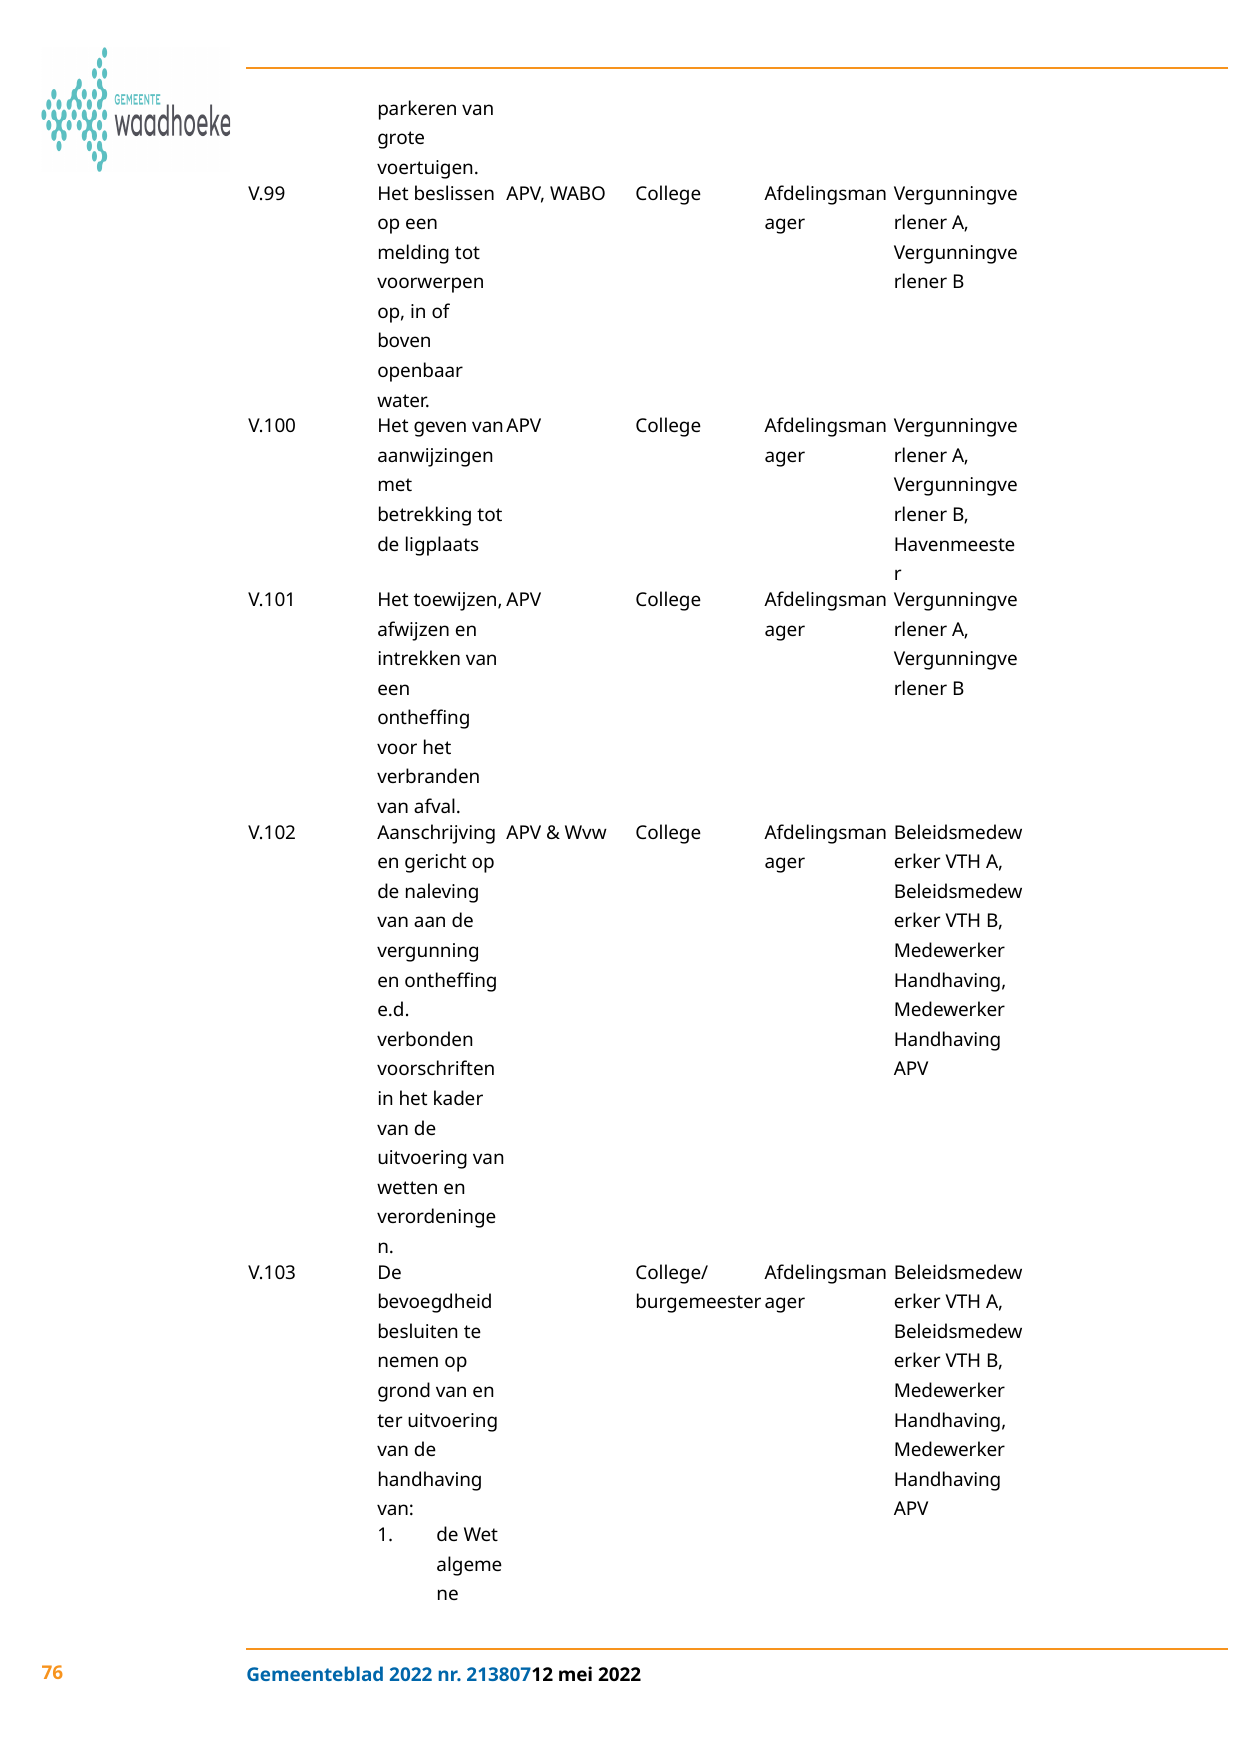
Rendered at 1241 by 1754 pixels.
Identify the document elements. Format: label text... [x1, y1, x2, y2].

table_cell [506, 1259, 635, 1606]
table_cell [764, 95, 893, 180]
table_cell [894, 95, 1022, 180]
table_cell De bevoegdheid besluiten te nemen op grond van en ter uitvoering van de handhaving van: [377, 1259, 506, 1521]
table_cell College [635, 819, 764, 1259]
table_cell College/burgemeester [635, 1259, 764, 1606]
table_cell V.100 [248, 413, 377, 586]
table_cell Afdelingsmanager [764, 180, 893, 412]
table_cell V.103 [248, 1259, 377, 1606]
table_cell Aanschrijvingen gericht op de naleving van aan de vergunning en ontheffing e.d. verbonden voorschriften in het kader van de uitvoering van wetten en verordeningen. [377, 819, 506, 1259]
table_cell College [635, 413, 764, 586]
table_cell V.99 [248, 180, 377, 412]
table_cell Beleidsmedewerker VTH A, Beleidsmedewerker VTH B, Medewerker Handhaving, Medewerker Handhaving APV [894, 819, 1022, 1259]
picture [41, 47, 231, 172]
table_cell College [635, 180, 764, 412]
table_cell Het beslissen op een melding tot voorwerpen op, in of boven openbaar water. [377, 180, 506, 412]
table_cell APV [506, 586, 635, 819]
table_cell de Wet algemene [377, 1521, 506, 1606]
table_cell Vergunningverlener A, Vergunningverlener B [894, 586, 1022, 819]
table_cell Beleidsmedewerker VTH A, Beleidsmedewerker VTH B, Medewerker Handhaving, Medewerker Handhaving APV [894, 1259, 1022, 1606]
table_cell [635, 95, 764, 180]
table_cell [506, 95, 635, 180]
table_cell Afdelingsmanager [764, 819, 893, 1259]
table_cell Vergunningverlener A, Vergunningverlener B, Havenmeester [894, 413, 1022, 586]
table_cell Afdelingsmanager [764, 586, 893, 819]
table_cell Vergunningverlener A, Vergunningverlener B [894, 180, 1022, 412]
table_cell APV, WABO [506, 180, 635, 412]
table_cell [248, 95, 377, 180]
table_cell Het toewijzen, afwijzen en intrekken van een ontheffing voor het verbranden van afval. [377, 586, 506, 819]
table_cell parkeren van grote voertuigen. [377, 95, 506, 180]
table_cell Afdelingsmanager [764, 413, 893, 586]
table_cell APV [506, 413, 635, 586]
table_cell College [635, 586, 764, 819]
table_cell V.101 [248, 586, 377, 819]
table_cell V.102 [248, 819, 377, 1259]
table_cell Het geven van aanwijzingen met betrekking tot de ligplaats [377, 413, 506, 586]
table_cell Afdelingsmanager [764, 1259, 893, 1606]
table_cell APV & Wvw [506, 819, 635, 1259]
